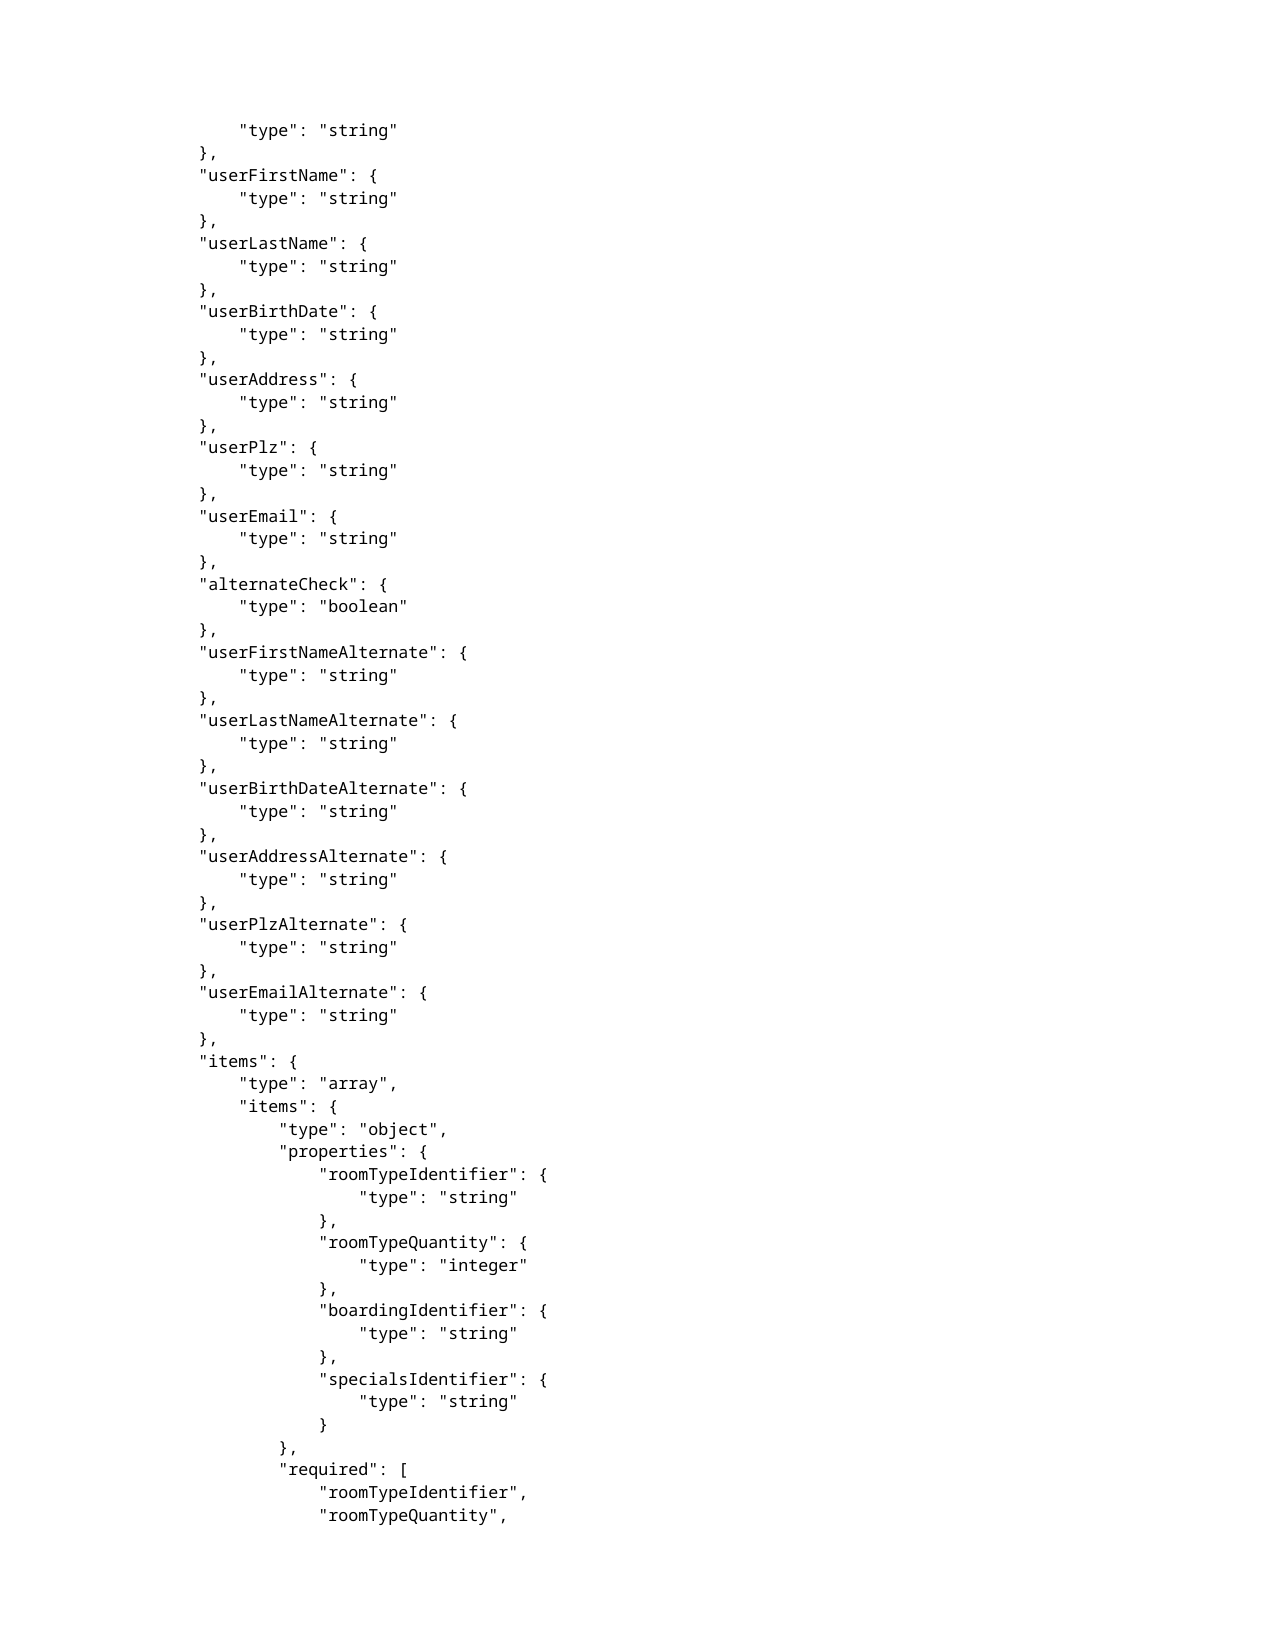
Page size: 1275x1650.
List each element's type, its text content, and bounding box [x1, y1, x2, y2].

text "userBirthDateAlternate": { [118, 777, 1157, 799]
text "userAddressAlternate": { [118, 845, 1157, 867]
text "userLastNameAlternate": { [118, 708, 1157, 731]
text }, [118, 481, 1157, 504]
text "type": "object", [118, 1117, 1157, 1140]
text }, [118, 686, 1157, 708]
text }, [118, 958, 1157, 981]
text "properties": { [118, 1140, 1157, 1163]
text "userLastName": { [118, 232, 1157, 254]
text "type": "string" [118, 1322, 1157, 1344]
text }, [118, 141, 1157, 163]
text "userBirthDate": { [118, 300, 1157, 322]
text "type": "string" [118, 118, 1157, 141]
text "type": "string" [118, 391, 1157, 413]
text "type": "string" [118, 1004, 1157, 1026]
text }, [118, 1435, 1157, 1458]
text "userEmailAlternate": { [118, 981, 1157, 1004]
text "type": "boolean" [118, 595, 1157, 618]
text }, [118, 345, 1157, 368]
text }, [118, 1344, 1157, 1367]
text "userFirstName": { [118, 163, 1157, 186]
text "userFirstNameAlternate": { [118, 640, 1157, 663]
text "type": "string" [118, 799, 1157, 822]
text "type": "string" [118, 186, 1157, 209]
text "type": "string" [118, 867, 1157, 890]
text "type": "string" [118, 1185, 1157, 1208]
text "items": { [118, 1094, 1157, 1117]
text "type": "string" [118, 527, 1157, 549]
text "userAddress": { [118, 368, 1157, 391]
text "boardingIdentifier": { [118, 1299, 1157, 1322]
text }, [118, 822, 1157, 845]
text "userPlz": { [118, 436, 1157, 459]
text }, [118, 277, 1157, 300]
text "roomTypeQuantity": { [118, 1231, 1157, 1253]
text }, [118, 1276, 1157, 1299]
text "specialsIdentifier": { [118, 1367, 1157, 1390]
text "roomTypeIdentifier": { [118, 1163, 1157, 1185]
text }, [118, 618, 1157, 640]
text }, [118, 754, 1157, 777]
text "roomTypeIdentifier", [118, 1481, 1157, 1503]
text "type": "string" [118, 731, 1157, 754]
text "type": "string" [118, 254, 1157, 277]
text }, [118, 890, 1157, 913]
text "type": "string" [118, 322, 1157, 345]
text "type": "string" [118, 459, 1157, 481]
text "userPlzAlternate": { [118, 913, 1157, 936]
text }, [118, 209, 1157, 232]
text "type": "string" [118, 936, 1157, 958]
text } [118, 1412, 1157, 1435]
text "items": { [118, 1049, 1157, 1072]
text }, [118, 413, 1157, 436]
text }, [118, 1208, 1157, 1231]
text "roomTypeQuantity", [118, 1503, 1157, 1526]
text "type": "array", [118, 1072, 1157, 1094]
text }, [118, 549, 1157, 572]
text "required": [ [118, 1458, 1157, 1481]
text "alternateCheck": { [118, 572, 1157, 595]
text }, [118, 1026, 1157, 1049]
text "userEmail": { [118, 504, 1157, 527]
text "type": "integer" [118, 1253, 1157, 1276]
text "type": "string" [118, 1390, 1157, 1412]
text "type": "string" [118, 663, 1157, 686]
